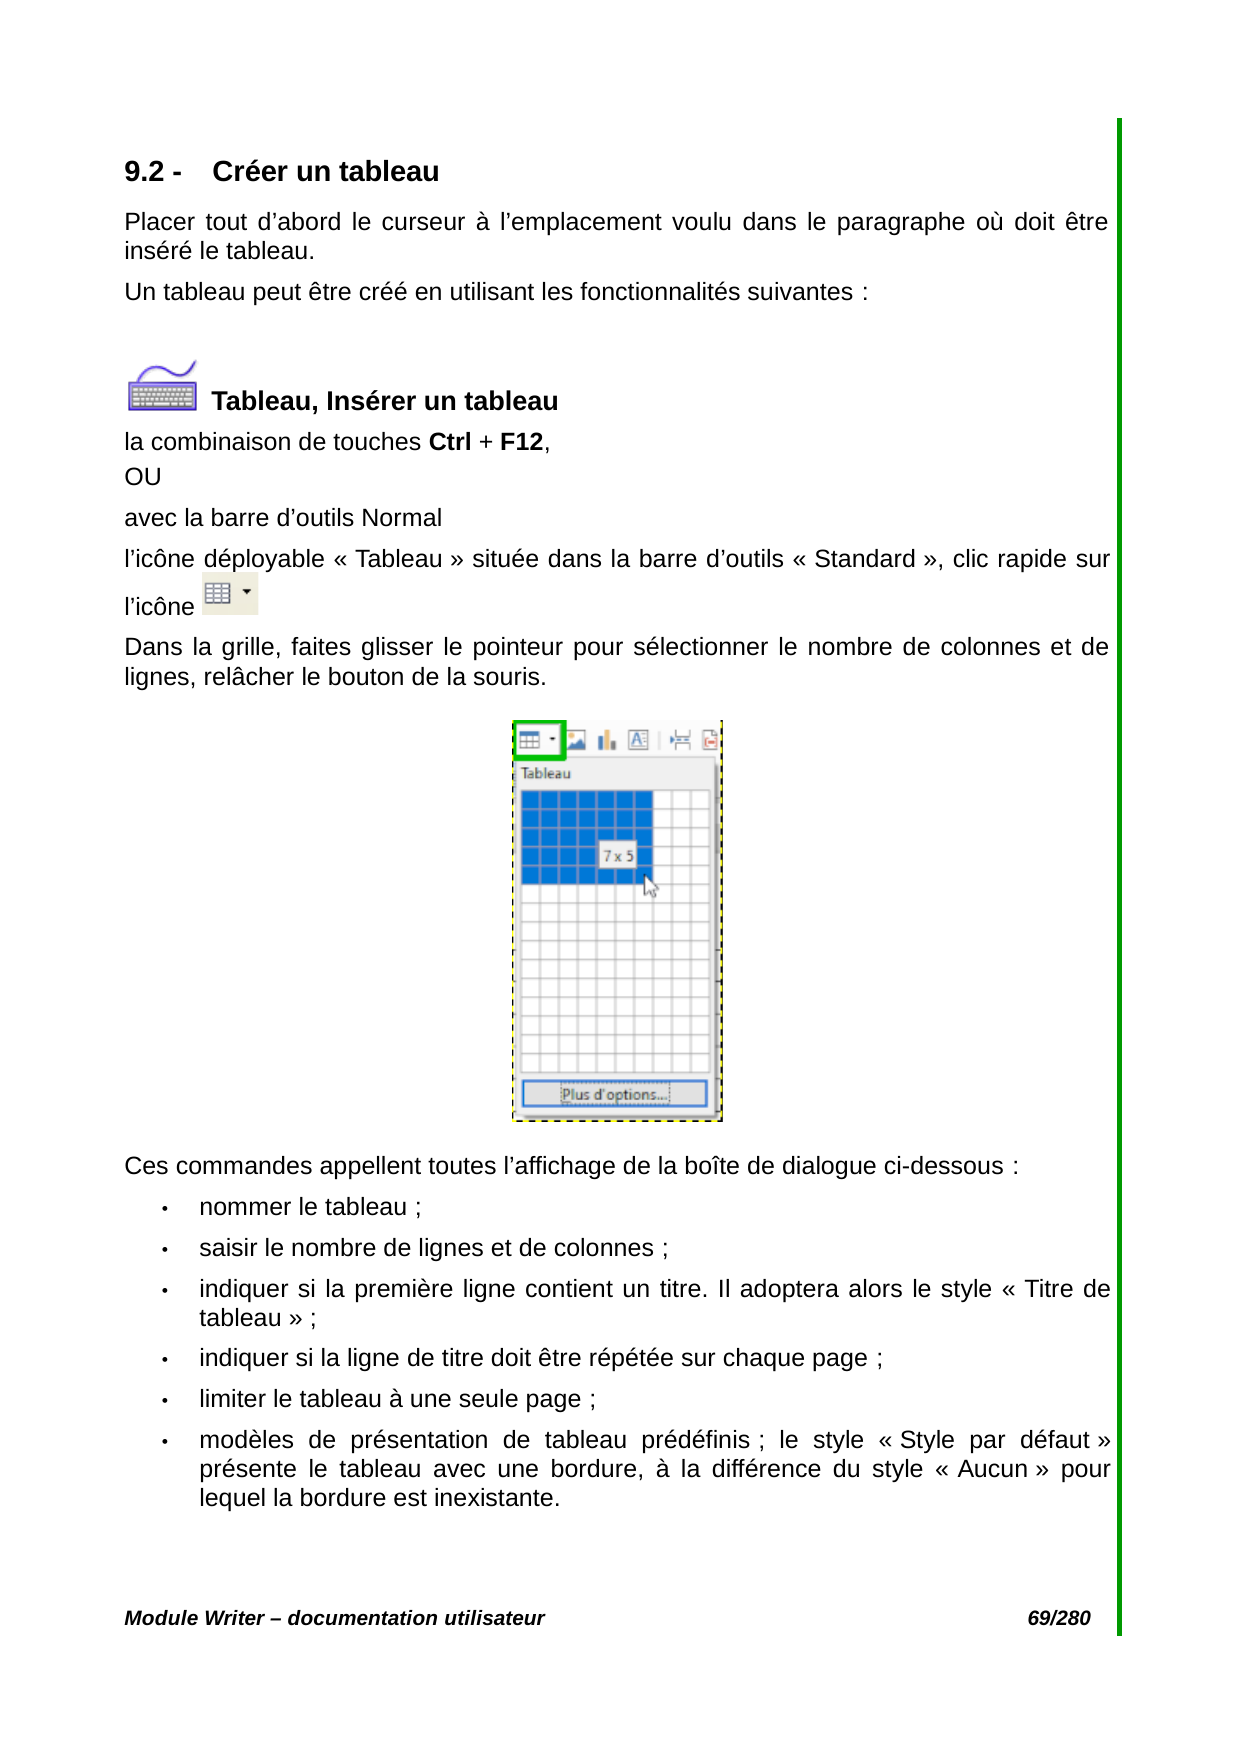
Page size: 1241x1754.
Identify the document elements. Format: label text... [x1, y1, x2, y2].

list indiquer si la ligne de titre doit être répétée sur chaque page ; [162, 1343, 1111, 1372]
list modèles de présentation de tableau prédéfinis ; le style « Style par défaut » présente le tableau avec une bordure, à la différence du style « Aucun » pour lequel la bordure est inexistante. [162, 1425, 1111, 1512]
text avec la barre d’outils Normal [124, 503, 1111, 532]
picture [202, 572, 259, 615]
list indiquer si la première ligne contient un titre. Il adoptera alors le style « Titre de tableau » ; [162, 1273, 1111, 1332]
text OU [124, 462, 1111, 491]
subtitle Créer un tableau [124, 153, 1111, 187]
text Dans la grille, faites glisser le pointeur pour sélectionner le nombre de colonnes et de lignes, relâcher le bouton de la souris. [124, 632, 1111, 690]
list limiter le tableau à une seule page ; [162, 1384, 1111, 1413]
picture [124, 349, 200, 425]
list nommer le tableau ; [162, 1192, 1111, 1221]
list saisir le nombre de lignes et de colonnes ; [162, 1233, 1111, 1262]
picture [512, 720, 723, 1122]
text l’icône déployable « Tableau » située dans la barre d’outils « Standard », clic rapide sur l’icône [124, 544, 1111, 621]
text Ces commandes appellent toutes l’affichage de la boîte de dialogue ci-dessous : [124, 702, 1111, 1180]
text la combinaison de touches Ctrl + F12, [124, 427, 1111, 456]
text Placer tout d’abord le curseur à l’emplacement voulu dans le paragraphe où doit être inséré le tableau. [124, 207, 1111, 265]
text Un tableau peut être créé en utilisant les fonctionnalités suivantes : [124, 277, 1111, 306]
text Tableau, Insérer un tableau [200, 384, 1111, 415]
